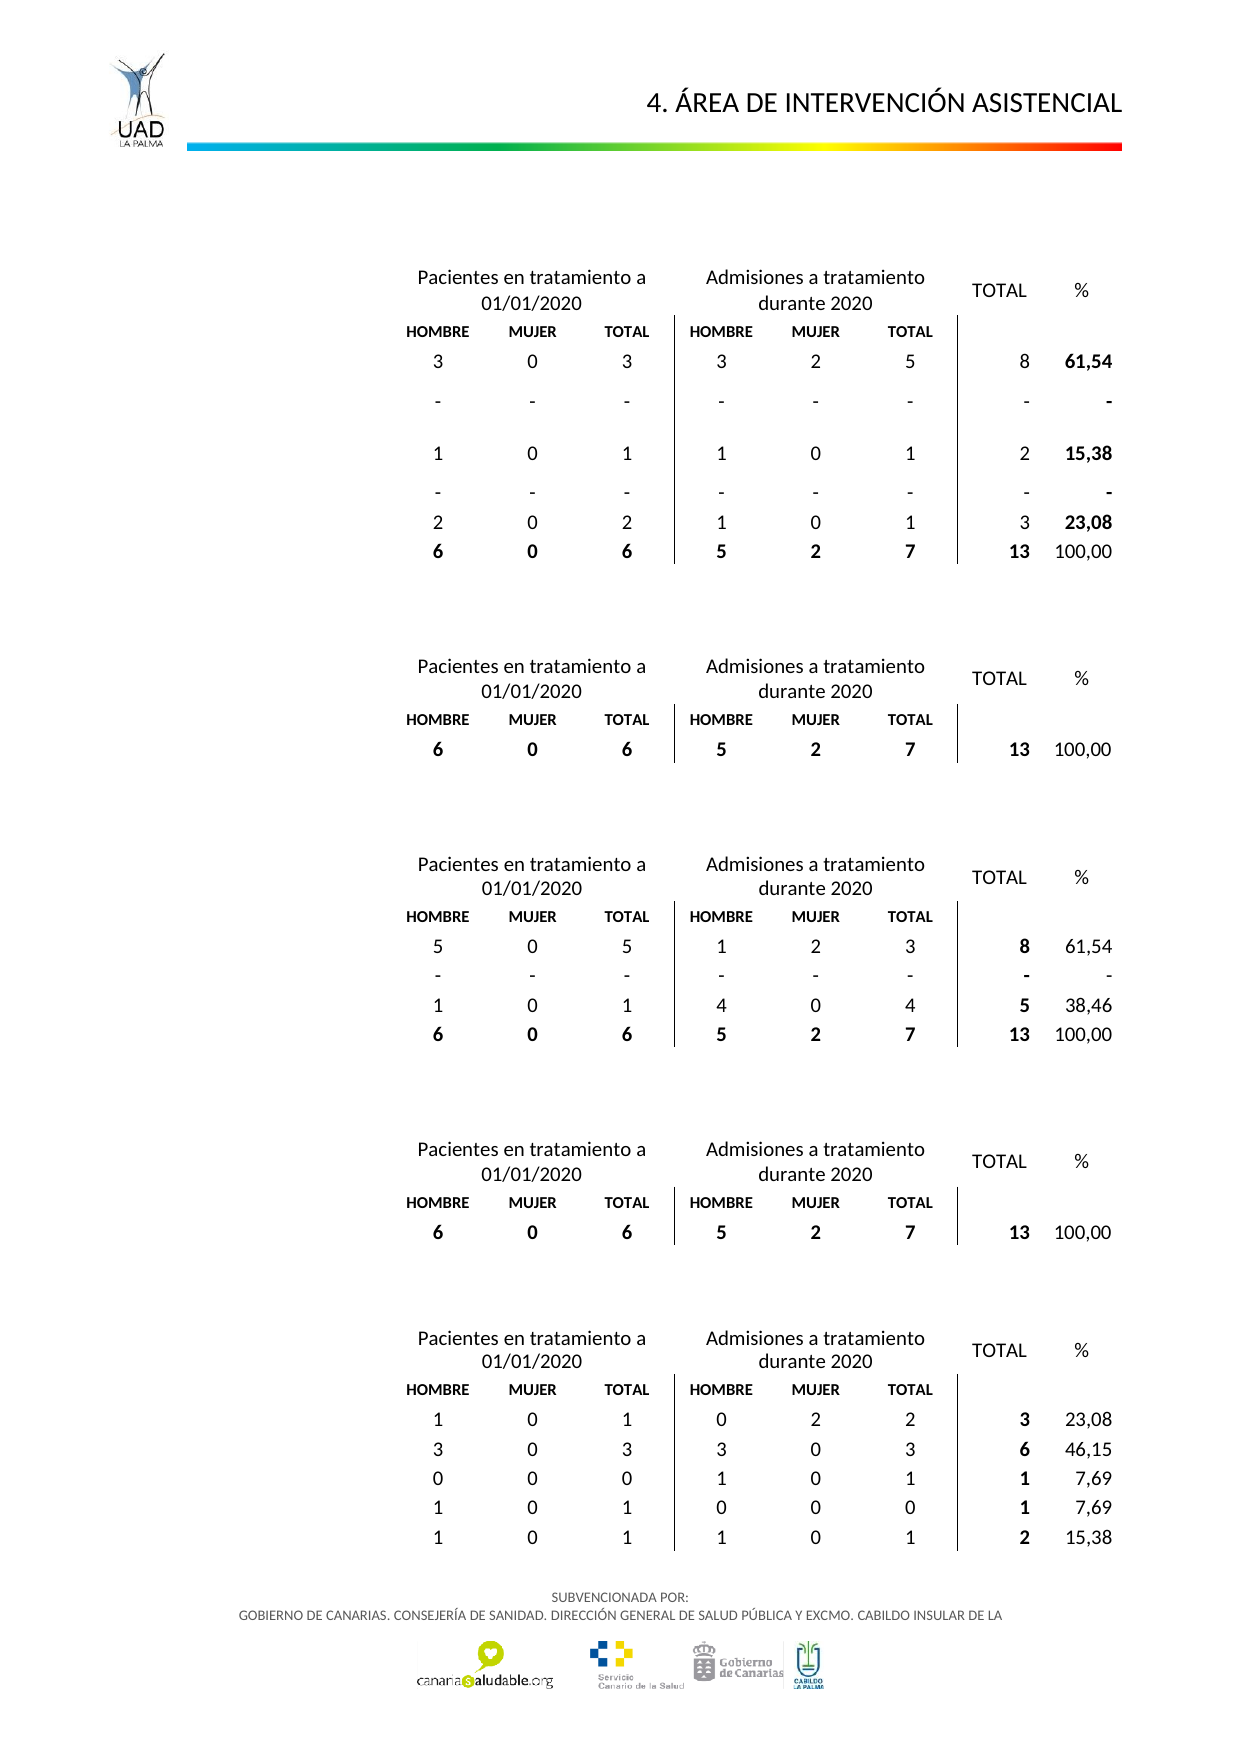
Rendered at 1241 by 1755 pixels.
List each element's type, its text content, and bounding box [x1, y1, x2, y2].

table_cell 7 [863, 536, 957, 564]
table_cell 0 [486, 1405, 579, 1433]
table_cell TOTAL [958, 1325, 1040, 1374]
table_cell 38,46 [1041, 990, 1123, 1018]
table_cell Provincia de Las Palmas de Gran Canaria [120, 427, 390, 477]
table_cell - [580, 478, 674, 506]
table_cell TOTAL [863, 316, 957, 345]
table_cell 2 [769, 1019, 862, 1047]
table_cell 0 [675, 1493, 768, 1521]
table_cell 3 [958, 1405, 1040, 1433]
table_cell [120, 316, 390, 345]
table_cell [120, 851, 390, 901]
table_cell 1 [580, 990, 674, 1018]
table_cell % [1041, 851, 1123, 901]
table_cell MUJER [769, 902, 862, 930]
table_cell 0 [863, 1493, 957, 1521]
table_cell HOMBRE [675, 1188, 768, 1216]
table_cell Juego patológico presencial [120, 1522, 390, 1550]
table_cell 4 [863, 990, 957, 1018]
table_cell 5 [675, 1019, 768, 1047]
table_cell 0 [769, 990, 862, 1018]
table_cell 8 [958, 931, 1040, 959]
table_cell 2 [958, 427, 1040, 477]
table_cell TOTAL [958, 851, 1040, 901]
table_cell 23,08 [1041, 1405, 1123, 1433]
table_cell 5 [391, 931, 485, 959]
table_cell 3 [391, 1434, 485, 1462]
table_cell 100,00 [1041, 1217, 1123, 1245]
table_cell [120, 536, 390, 564]
table_cell 6 [391, 1019, 485, 1047]
table_cell 0 [769, 1463, 862, 1492]
table_cell 61,54 [1041, 346, 1123, 374]
table_cell [1041, 705, 1123, 733]
table_cell MUJER [486, 705, 579, 733]
table_cell Zona norte [120, 961, 390, 988]
table_cell 13 [958, 1019, 1040, 1047]
table_cell HOMBRE [391, 1375, 485, 1403]
table_cell [958, 705, 1040, 733]
table_cell 6 [391, 536, 485, 564]
table_cell Pacientes en tratamiento a 01/01/2020 [391, 265, 674, 315]
table_cell 6 [958, 1434, 1040, 1462]
table_header ADICCIÓN DEMANDA A TRATAMIENTO [120, 1293, 1123, 1323]
table_cell [1041, 1188, 1123, 1216]
table_cell 4 [675, 990, 768, 1018]
table_cell Pacientes en tratamiento a 01/01/2020 [391, 1136, 674, 1187]
table_cell 2 [769, 1217, 862, 1245]
table_cell HOMBRE [391, 316, 485, 345]
table_cell Residentes [120, 734, 390, 762]
table_cell TOTAL [863, 1375, 957, 1403]
table_cell 1 [863, 1463, 957, 1492]
table_cell - [391, 478, 485, 506]
table_cell 8 [958, 346, 1040, 374]
table_cell 0 [486, 1434, 579, 1462]
table_cell Adicción comportamental [120, 1217, 390, 1245]
table_cell 61,54 [1041, 931, 1123, 959]
table_cell La Palma [120, 346, 390, 374]
table_cell [120, 1375, 390, 1403]
table_cell 0 [769, 1434, 862, 1462]
table_cell 0 [486, 346, 579, 374]
table_cell 0 [769, 427, 862, 477]
table_cell 1 [675, 1463, 768, 1492]
table_header LUGAR DE NACIMIENTO [120, 233, 1123, 263]
table_cell TOTAL [580, 902, 674, 930]
table_cell TOTAL [958, 1136, 1040, 1187]
table_cell MUJER [486, 316, 579, 345]
table_cell 7,69 [1041, 1463, 1123, 1492]
table_cell Pacientes en tratamiento a 01/01/2020 [391, 851, 674, 901]
table_cell - [863, 961, 957, 988]
table_cell % [1041, 1136, 1123, 1187]
table_cell 1 [675, 1522, 768, 1550]
table_cell TOTAL [863, 705, 957, 733]
table_cell 0 [486, 427, 579, 477]
table_cell 2 [769, 734, 862, 762]
table_cell 0 [486, 931, 579, 959]
table_cell Pacientes en tratamiento a 01/01/2020 [391, 653, 674, 704]
table_cell [958, 316, 1040, 345]
table_cell 3 [675, 1434, 768, 1462]
table_cell 5 [580, 931, 674, 959]
table_cell TOTAL [580, 705, 674, 733]
table_cell - [769, 375, 862, 426]
table_cell TOTAL [580, 1188, 674, 1216]
table_cell 2 [580, 508, 674, 535]
table_cell [120, 1136, 390, 1187]
table_cell - [863, 375, 957, 426]
table_cell 2 [769, 931, 862, 959]
table_cell [120, 1325, 390, 1374]
table_cell [120, 705, 390, 733]
table_cell - [391, 961, 485, 988]
table_cell 3 [675, 346, 768, 374]
table_cell 0 [486, 1522, 579, 1550]
table_cell 6 [391, 734, 485, 762]
table_cell 1 [675, 931, 768, 959]
table_cell 3 [391, 346, 485, 374]
table_cell 0 [486, 1493, 579, 1521]
table_cell 1 [863, 427, 957, 477]
table_cell Zona sur [120, 990, 390, 1018]
table_cell 1 [391, 427, 485, 477]
table_cell 2 [769, 536, 862, 564]
table_cell 13 [958, 1217, 1040, 1245]
table_cell TOTAL [863, 1188, 957, 1216]
table_cell 15,38 [1041, 1522, 1123, 1550]
table_cell Provincia de Santa Cruz de Tenerife [120, 375, 390, 426]
table_cell - [958, 375, 1040, 426]
table_cell HOMBRE [675, 316, 768, 345]
table_cell 7 [863, 1217, 957, 1245]
table_cell Admisiones a tratamiento durante 2020 [674, 265, 957, 315]
table_cell 5 [863, 346, 957, 374]
table_cell 3 [958, 508, 1040, 535]
table_cell 23,08 [1041, 508, 1123, 535]
table_cell 2 [863, 1405, 957, 1433]
table_cell 1 [675, 508, 768, 535]
table_cell 0 [675, 1405, 768, 1433]
table_cell HOMBRE [391, 705, 485, 733]
table_cell 1 [391, 1405, 485, 1433]
table_cell TOTAL [580, 316, 674, 345]
table_cell [120, 265, 390, 315]
table_cell 0 [769, 1493, 862, 1521]
table_cell [120, 1188, 390, 1216]
table_cell MUJER [486, 1188, 579, 1216]
table_cell MUJER [769, 1188, 862, 1216]
table_cell % [1041, 653, 1123, 704]
table_cell TOTAL [863, 902, 957, 930]
table_cell MUJER [486, 1375, 579, 1403]
table_cell 13 [958, 536, 1040, 564]
table_cell 1 [958, 1493, 1040, 1521]
table_cell HOMBRE [675, 705, 768, 733]
table_cell % [1041, 265, 1123, 315]
table_cell [958, 1188, 1040, 1216]
table_header RESIDENCIA [120, 621, 1123, 652]
table_cell Pacientes en tratamiento a 01/01/2020 [391, 1325, 674, 1374]
table_cell - [675, 478, 768, 506]
table_cell HOMBRE [675, 1375, 768, 1403]
table_cell Sexo online [120, 1463, 390, 1492]
table_cell [120, 902, 390, 930]
table_cell TOTAL [958, 653, 1040, 704]
table_cell - [580, 961, 674, 988]
table_cell 13 [958, 734, 1040, 762]
table_cell 6 [391, 1217, 485, 1245]
table_cell 0 [769, 1522, 862, 1550]
table_cell [120, 653, 390, 704]
table_cell [958, 902, 1040, 930]
table_cell 5 [675, 734, 768, 762]
table_cell 6 [580, 1217, 674, 1245]
table_cell TOTAL [580, 1375, 674, 1403]
table_cell - [486, 961, 579, 988]
table_cell 46,15 [1041, 1434, 1123, 1462]
table_cell 1 [863, 1522, 957, 1550]
table_cell 3 [580, 1434, 674, 1462]
table_cell - [769, 961, 862, 988]
table_cell Extranjero [120, 508, 390, 535]
table_cell 0 [486, 734, 579, 762]
table_cell % [1041, 1325, 1123, 1374]
table_cell Admisiones a tratamiento durante 2020 [674, 1136, 957, 1187]
table_cell 1 [580, 1522, 674, 1550]
table_cell 1 [958, 1463, 1040, 1492]
table_cell 6 [580, 1019, 674, 1047]
table_cell TOTAL [958, 265, 1040, 315]
table_cell 1 [580, 427, 674, 477]
table_cell HOMBRE [675, 902, 768, 930]
table_cell 0 [486, 508, 579, 535]
table_cell 15,38 [1041, 427, 1123, 477]
table_cell 5 [675, 1217, 768, 1245]
table_cell [1041, 1375, 1123, 1403]
table_cell 3 [863, 1434, 957, 1462]
table_cell 1 [391, 990, 485, 1018]
table_cell - [580, 375, 674, 426]
table_cell - [1041, 961, 1123, 988]
table_cell MUJER [769, 705, 862, 733]
table_cell Juego patológico online [120, 1493, 390, 1521]
table_cell 1 [391, 1493, 485, 1521]
table_cell 7 [863, 734, 957, 762]
table_cell 100,00 [1041, 536, 1123, 564]
table_header DOMICILIO ACTUAL [120, 820, 1123, 850]
table_cell - [391, 375, 485, 426]
table_cell [1041, 902, 1123, 930]
table_cell MUJER [769, 1375, 862, 1403]
table_cell 0 [769, 508, 862, 535]
table_cell MUJER [486, 902, 579, 930]
table_cell Zona centro [120, 931, 390, 959]
table_cell - [1041, 478, 1123, 506]
table_cell 2 [769, 346, 862, 374]
table_cell 3 [863, 931, 957, 959]
table_cell - [958, 478, 1040, 506]
table_cell [1041, 316, 1123, 345]
table_cell Videojuegos [120, 1434, 390, 1462]
table_cell 2 [958, 1522, 1040, 1550]
table_cell 1 [675, 427, 768, 477]
table_cell - [1041, 375, 1123, 426]
table_cell - [675, 375, 768, 426]
table_cell - [863, 478, 957, 506]
table_cell [120, 1019, 390, 1047]
table_cell 0 [486, 536, 579, 564]
table_cell HOMBRE [391, 1188, 485, 1216]
table_cell - [675, 961, 768, 988]
table_cell [958, 1375, 1040, 1403]
table_cell 1 [580, 1405, 674, 1433]
table_cell HOMBRE [391, 902, 485, 930]
table_cell Admisiones a tratamiento durante 2020 [674, 851, 957, 901]
table_cell 2 [391, 508, 485, 535]
table_header MOTIVO DE INGRESO [120, 1104, 1123, 1135]
table_cell 0 [486, 1019, 579, 1047]
table_cell - [486, 478, 579, 506]
table_cell 5 [958, 990, 1040, 1018]
table_cell 1 [580, 1493, 674, 1521]
table_cell 100,00 [1041, 734, 1123, 762]
table_cell 100,00 [1041, 1019, 1123, 1047]
table_cell 7,69 [1041, 1493, 1123, 1521]
table_cell - [769, 478, 862, 506]
table_cell - [958, 961, 1040, 988]
table_cell 0 [391, 1463, 485, 1492]
table_cell Resto del territorio nacional [120, 478, 390, 506]
table_cell 0 [486, 1217, 579, 1245]
table_cell 0 [580, 1463, 674, 1492]
table_cell 1 [391, 1522, 485, 1550]
table_cell 2 [769, 1405, 862, 1433]
table_cell 6 [580, 734, 674, 762]
table_cell - [486, 375, 579, 426]
table_cell 6 [580, 536, 674, 564]
table_cell 5 [675, 536, 768, 564]
table_cell Admisiones a tratamiento durante 2020 [674, 1325, 957, 1374]
table_cell 0 [486, 990, 579, 1018]
table_cell Admisiones a tratamiento durante 2020 [674, 653, 957, 704]
table_cell 1 [863, 508, 957, 535]
table_cell 7 [863, 1019, 957, 1047]
table_cell Internet/Móvil [120, 1405, 390, 1433]
table_cell MUJER [769, 316, 862, 345]
table_cell 3 [580, 346, 674, 374]
table_cell 0 [486, 1463, 579, 1492]
